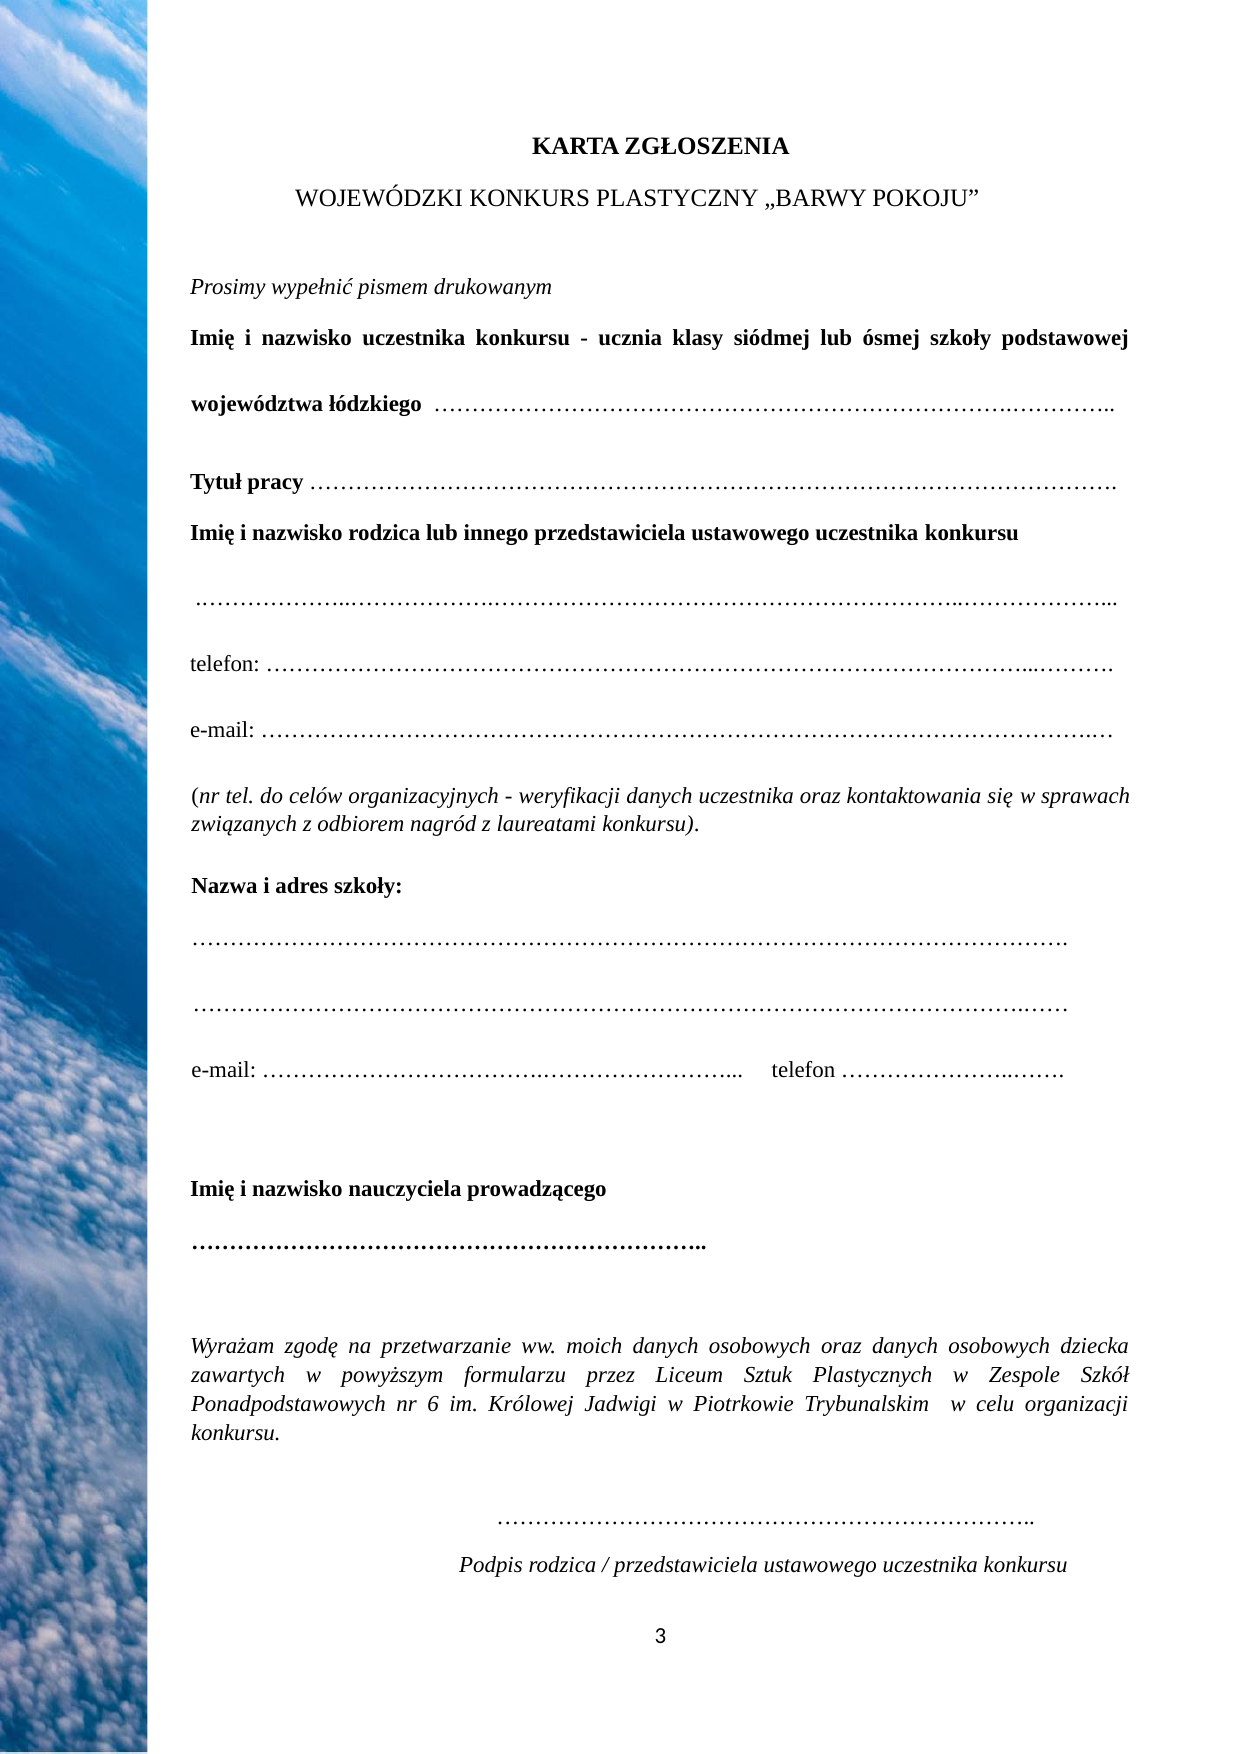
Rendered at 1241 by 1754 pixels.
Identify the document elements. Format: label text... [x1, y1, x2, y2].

picture [107, 736, 128, 754]
picture [0, 222, 41, 254]
text telefon: ………………………………………………………………………………………...………. [190, 650, 1130, 677]
text Wyrażam zgodę na przetwarzanie ww. moich danych osobowych oraz danych osobowych dziecka zawartych w powyższym formularzu przez Liceum Sztuk Plastycznych w Zespole Szkół Ponadpodstawowych nr 6 im. Królowej Jadwigi w Piotrkowie Trybunalskim w celu organizacji konkursu. [190, 1332, 1130, 1445]
text KARTA ZGŁOSZENIA [148, 131, 1130, 160]
text Prosimy wypełnić pismem drukowanym [190, 273, 1130, 299]
text …………………………………………………………….. [191, 1503, 1034, 1529]
text Imię i nazwisko uczestnika konkursu - ucznia klasy siódmej lub ósmej szkoły podstawowej województwa łódzkiego ………………………………………………………………….………….. [190, 324, 1130, 416]
text e-mail: ……………………………………………………………………………………………….… [190, 716, 1130, 742]
picture [0, 101, 13, 135]
picture [41, 255, 54, 259]
picture [0, 245, 148, 1754]
picture [0, 0, 148, 191]
text Imię i nazwisko nauczyciela prowadzącego ………………………………………………………….. [190, 1175, 1132, 1255]
text Tytuł pracy ……………………………………………………………………………………………. [190, 468, 1130, 495]
text Podpis rodzica / przedstawiciela ustawowego uczestnika konkursu [191, 1551, 1068, 1578]
text WOJEWÓDZKI KONKURS PLASTYCZNY „BARWY POKOJU” [148, 183, 1130, 212]
picture [129, 752, 140, 762]
picture [27, 166, 38, 174]
text Nazwa i adres szkoły: [191, 872, 1130, 898]
text e-mail: ……………………………….……………………... telefon …………………..……. [191, 1056, 1130, 1082]
text .………………..……………….……………………………………………………..………………... [190, 584, 1130, 611]
picture [126, 313, 137, 319]
text (nr tel. do celów organizacyjnych - weryfikacji danych uczestnika oraz kontaktowania się w sprawach związanych z odbiorem nagród z laureatami konkursu). [191, 782, 1130, 836]
text Imię i nazwisko rodzica lub innego przedstawiciela ustawowego uczestnika konkursu [190, 518, 1130, 545]
text …………………………………………………………………………………………………….……………………………………………………………………………………………….…… [191, 924, 1130, 1017]
picture [0, 153, 9, 172]
